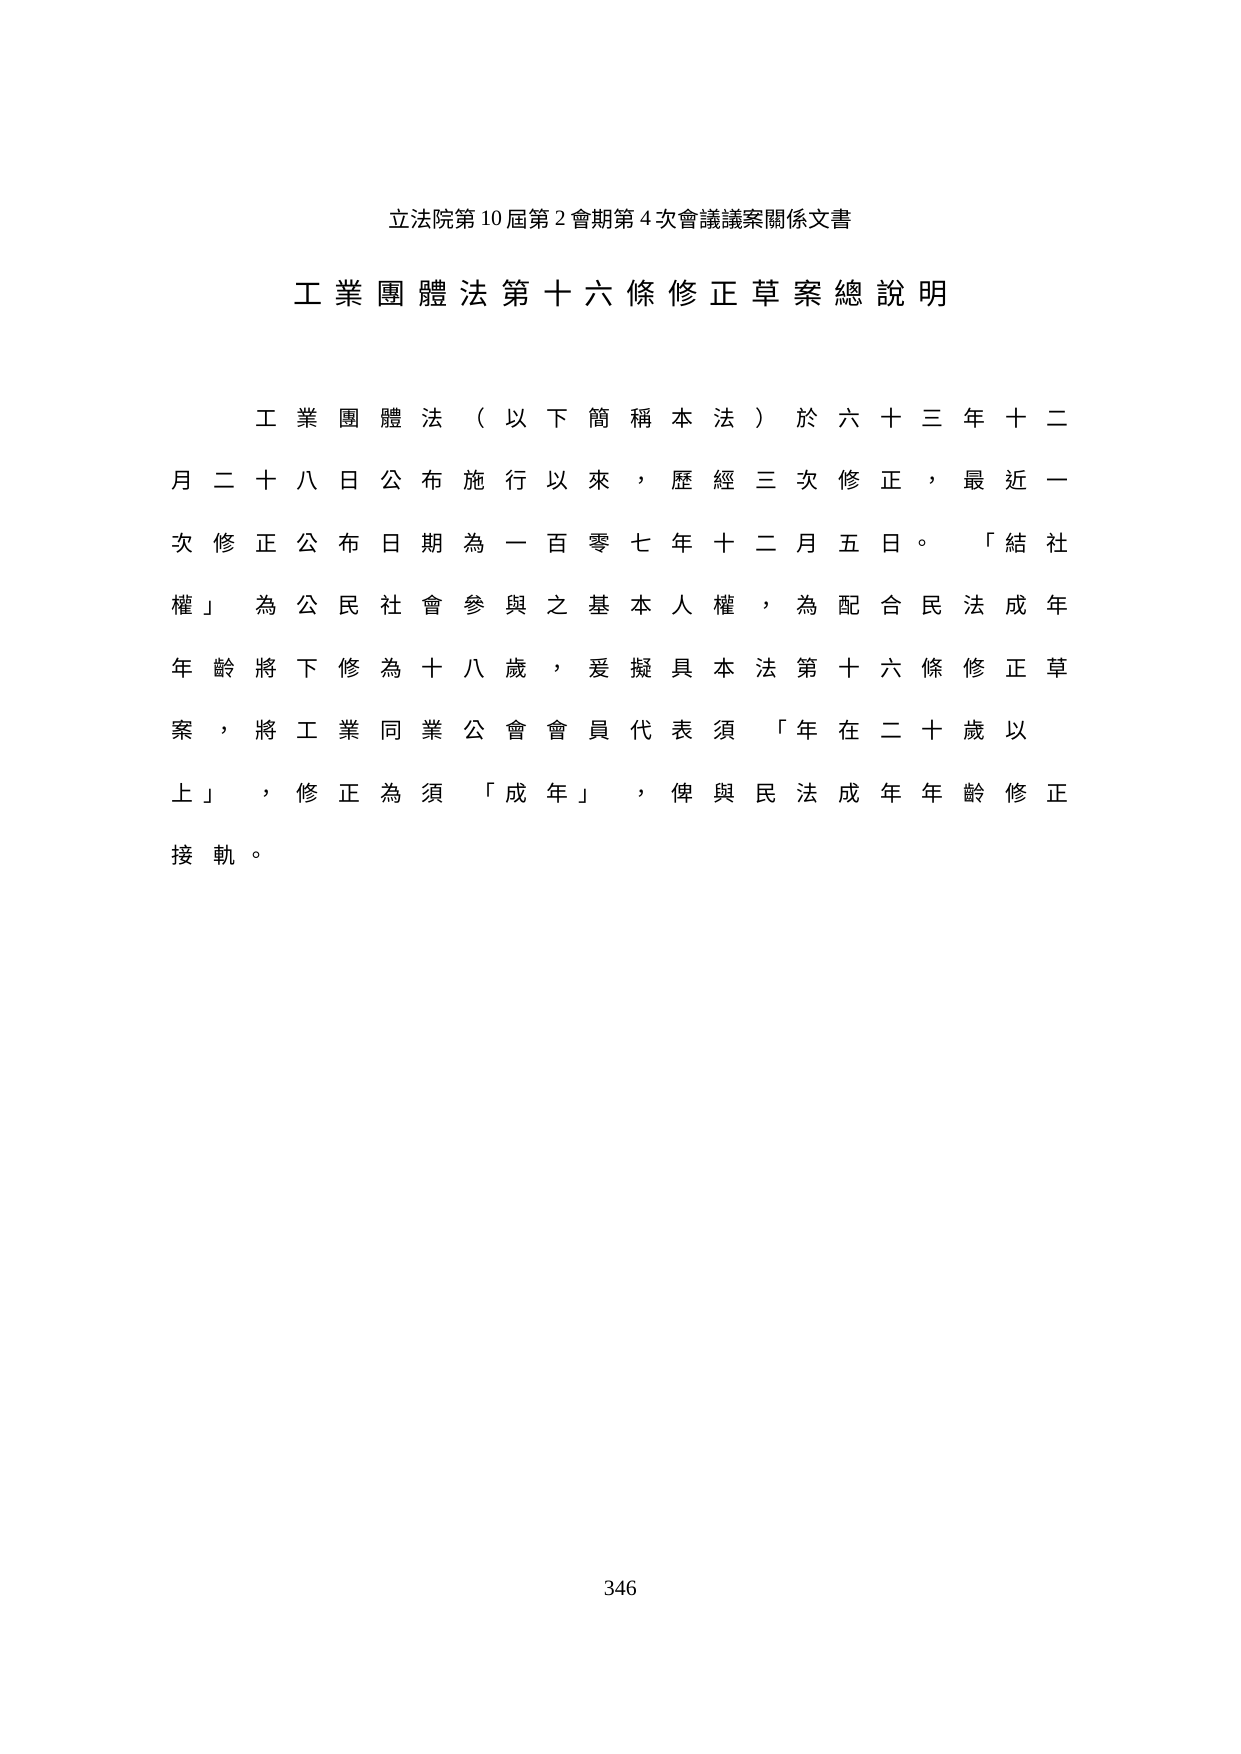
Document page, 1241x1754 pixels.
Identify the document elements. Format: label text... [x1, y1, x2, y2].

text 工業團體法第十六條修正草案總說明 [272, 250, 1078, 313]
text 工業團體法（以下簡稱本法）於六十三年十二月二十八日公布施行以來，歷經三次修正，最近一次修正公布日期為一百零七年十二月五日。「結社權」為公民社會參與之基本人權，為配合民法成年年齡將下修為十八歲，爰擬具本法第十六條修正草案，將工業同業公會會員代表須「年在二十歲以上」，修正為須「成年」，俾與民法成年年齡修正接軌。 [162, 375, 1078, 875]
